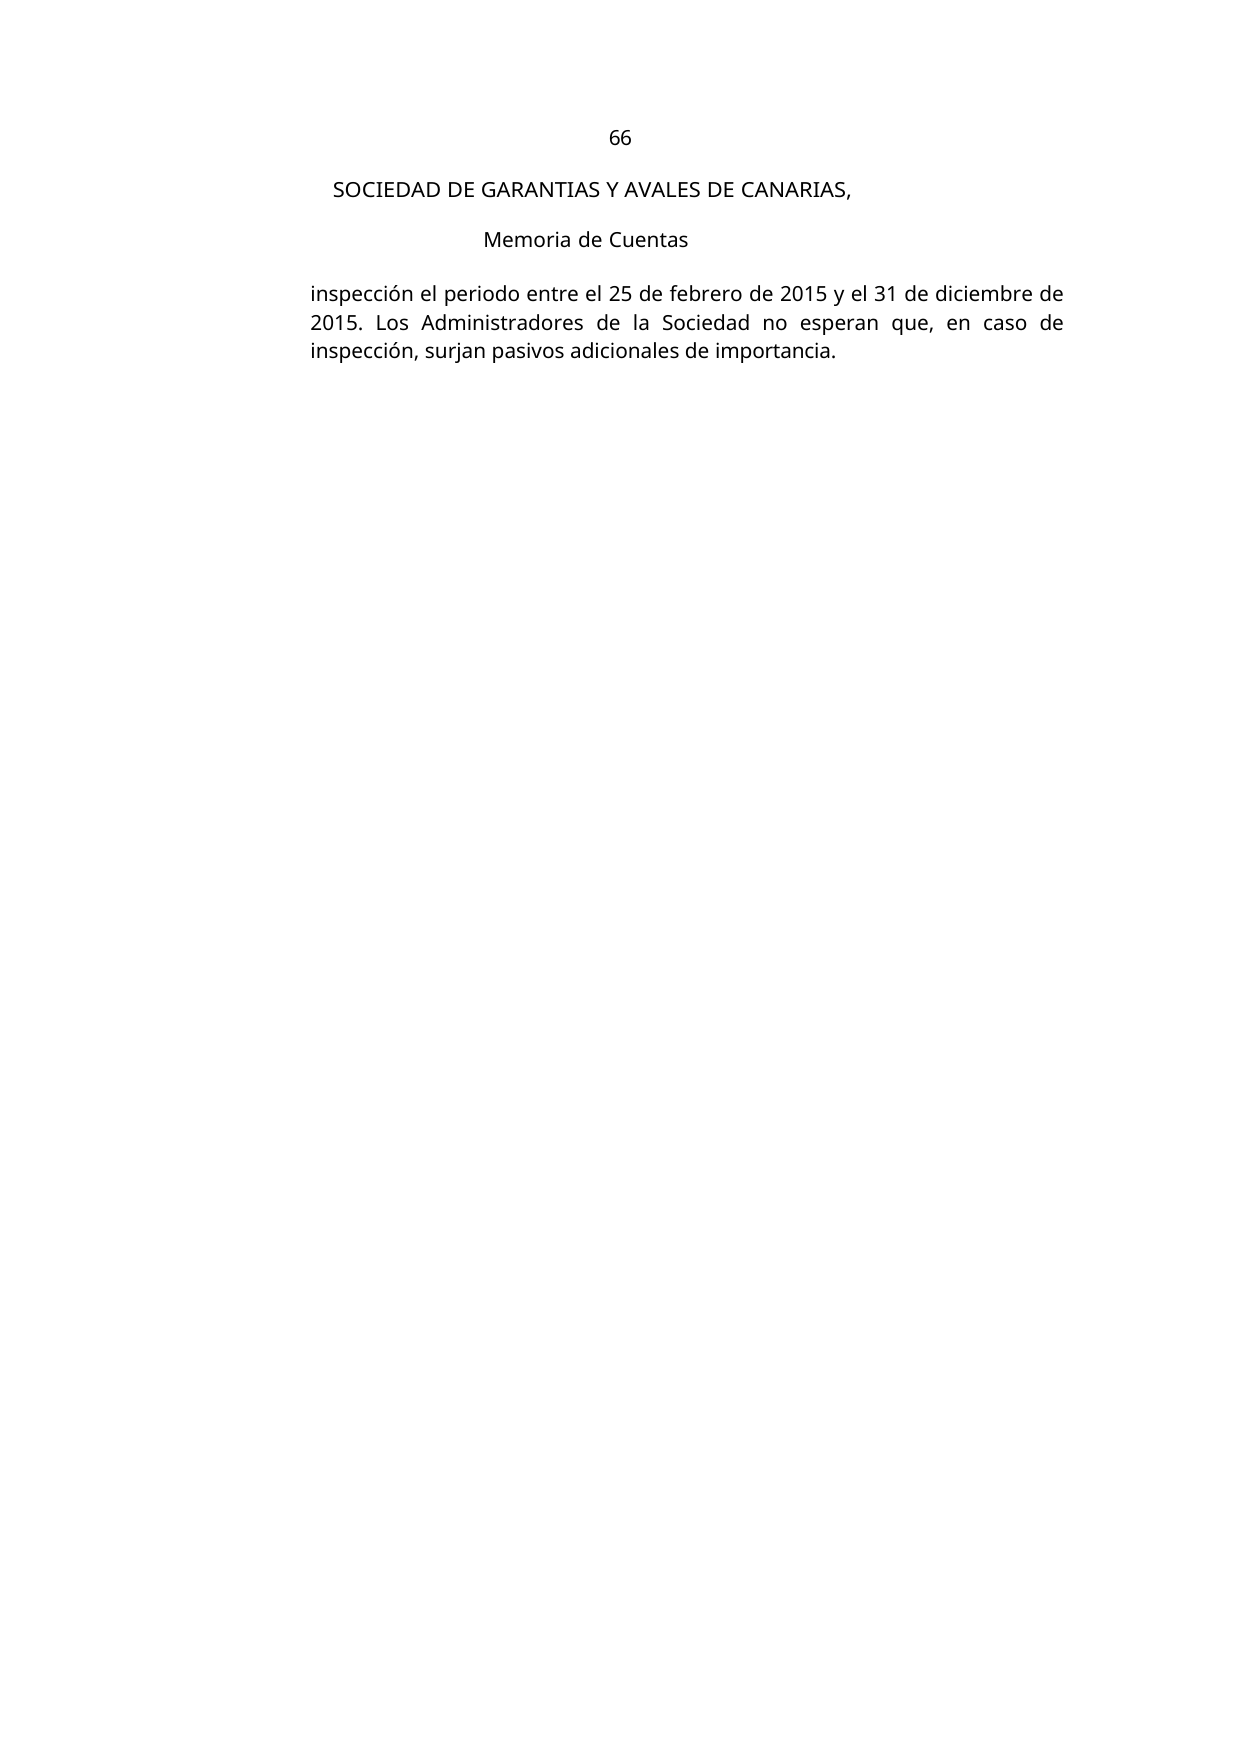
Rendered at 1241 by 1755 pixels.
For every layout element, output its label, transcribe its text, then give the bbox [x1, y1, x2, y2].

text inspección el periodo entre el 25 de febrero de 2015 y el 31 de diciembre de 2015. Los Administradores de la Sociedad no esperan que, en caso de inspección, surjan pasivos adicionales de importancia. [281, 279, 1064, 365]
